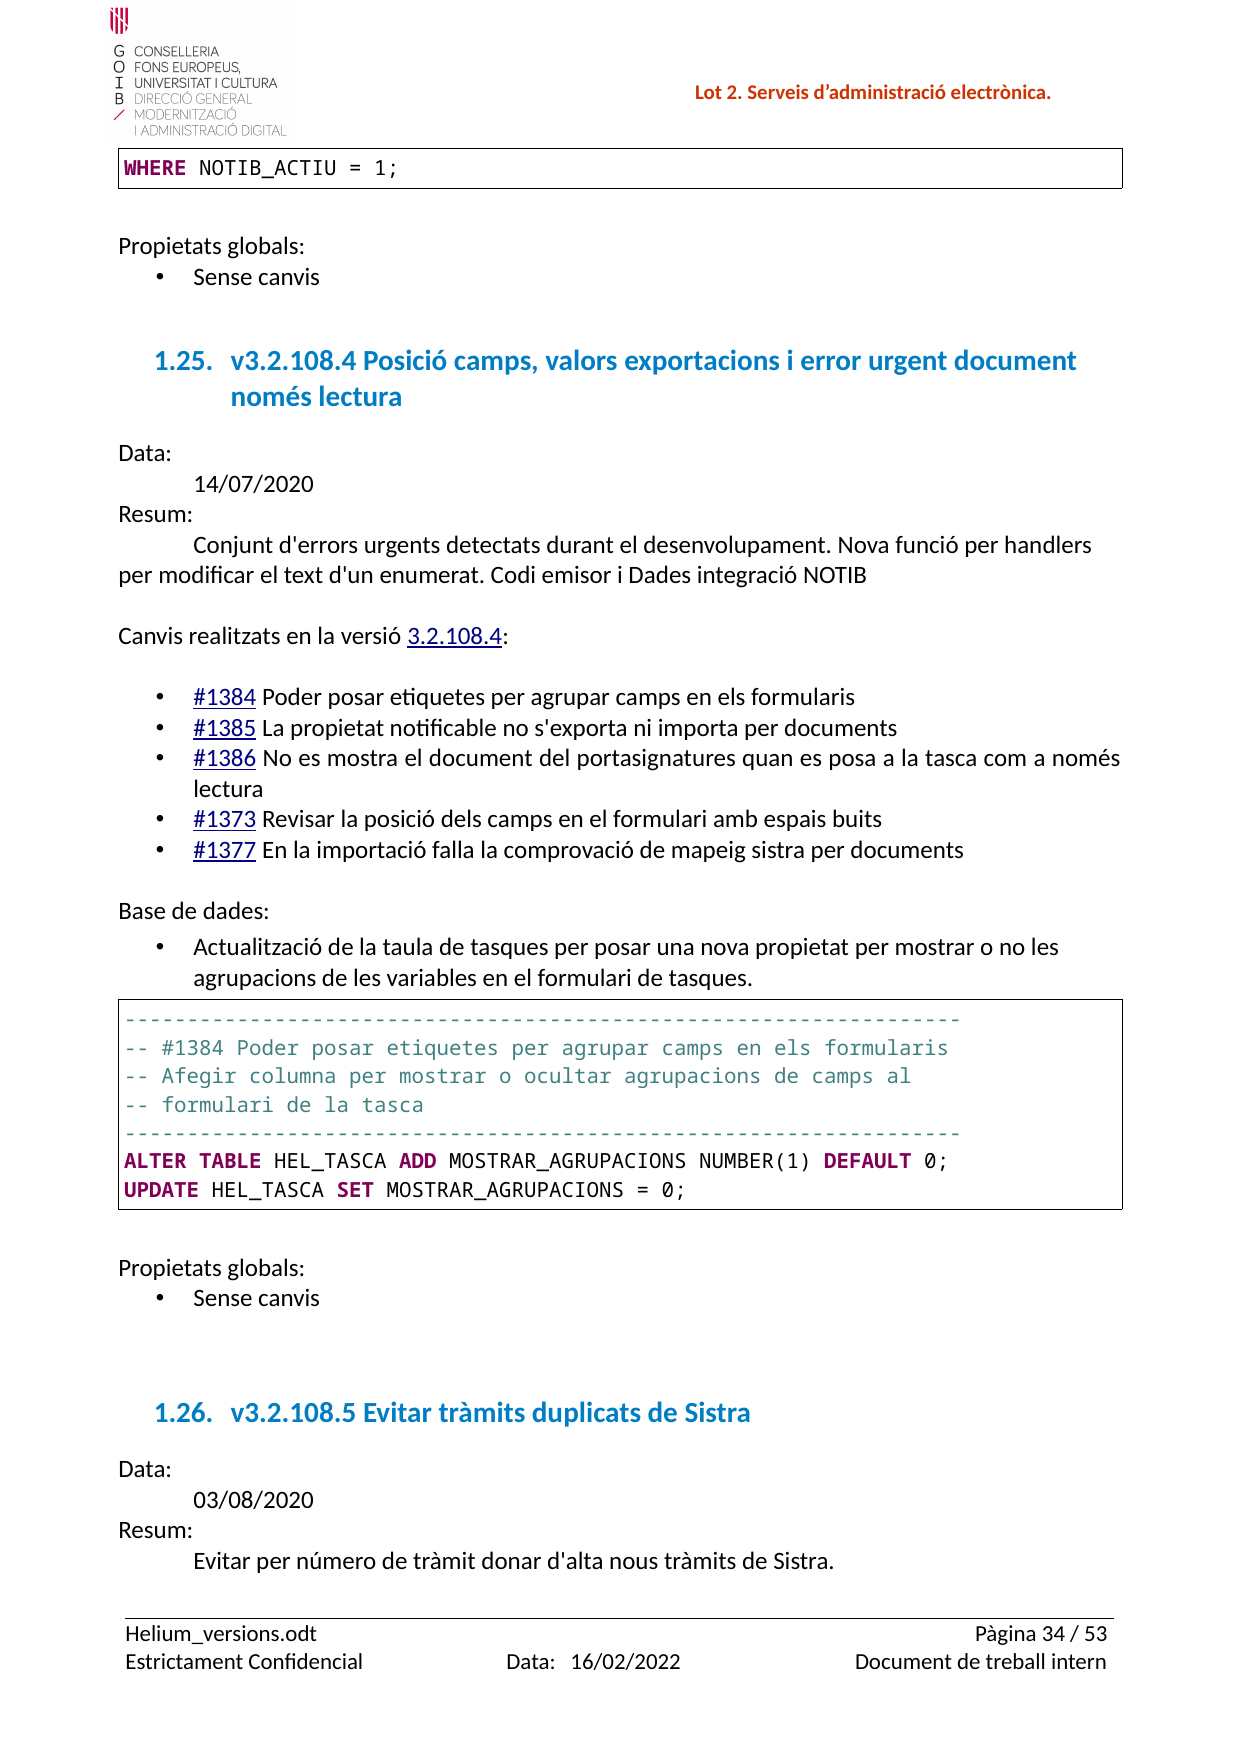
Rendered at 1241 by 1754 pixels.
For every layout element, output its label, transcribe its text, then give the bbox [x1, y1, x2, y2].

table_header ------------------------------------------------------------------- -- #1384 Poder posar etiquetes per agrupar camps en els formularis -- Afegir columna per mostrar o ocultar agrupacions de camps al -- formulari de la tasca ------------------------------------------------------------------- ALTER TABLE HEL_TASCA ADD MOSTRAR_AGRUPACIONS NUMBER(1) DEFAULT 0; UPDATE HEL_TASCA SET MOSTRAR_AGRUPACIONS = 0; [119, 1000, 1122, 1209]
text Resum: [118, 498, 1122, 529]
subtitle v3.2.108.5 Evitar tràmits duplicats de Sistra [153, 1394, 1122, 1430]
list Sense canvis [156, 1282, 1122, 1313]
text Evitar per número de tràmit donar d'alta nous tràmits de Sistra. [118, 1545, 1122, 1576]
text Resum: [118, 1515, 1122, 1545]
text Propietats globals: [118, 1252, 1122, 1282]
list Actualització de la taula de tasques per posar una nova propietat per mostrar o no les agrupacions de les variables en el formulari de tasques. [156, 932, 1122, 993]
table_header WHERE NOTIB_ACTIU = 1; [119, 149, 1122, 188]
text Data: [118, 1454, 1122, 1484]
text 14/07/2020 [118, 468, 1122, 498]
text Propietats globals: [118, 230, 1122, 261]
list #1384 Poder posar etiquetes per agrupar camps en els formularis [156, 681, 1122, 712]
text Data: [118, 437, 1122, 468]
list #1386 No es mostra el document del portasignatures quan es posa a la tasca com a només lectura [156, 742, 1122, 803]
text Conjunt d'errors urgents detectats durant el desenvolupament. Nova funció per handlers per modificar el text d'un enumerat. Codi emisor i Dades integració NOTIB [118, 529, 1122, 590]
subtitle v3.2.108.4 Posició camps, valors exportacions i error urgent document només lectura [153, 342, 1122, 414]
list #1385 La propietat notificable no s'exporta ni importa per documents [156, 712, 1122, 742]
list Sense canvis [156, 261, 1122, 291]
text Base de dades: [118, 895, 1122, 926]
text Canvis realitzats en la versió 3.2.108.4: [118, 620, 1122, 651]
list #1373 Revisar la posició dels camps en el formulari amb espais buits [156, 803, 1122, 834]
picture [100, 0, 297, 144]
list #1377 En la importació falla la comprovació de mapeig sistra per documents [156, 834, 1122, 864]
text 03/08/2020 [118, 1484, 1122, 1515]
